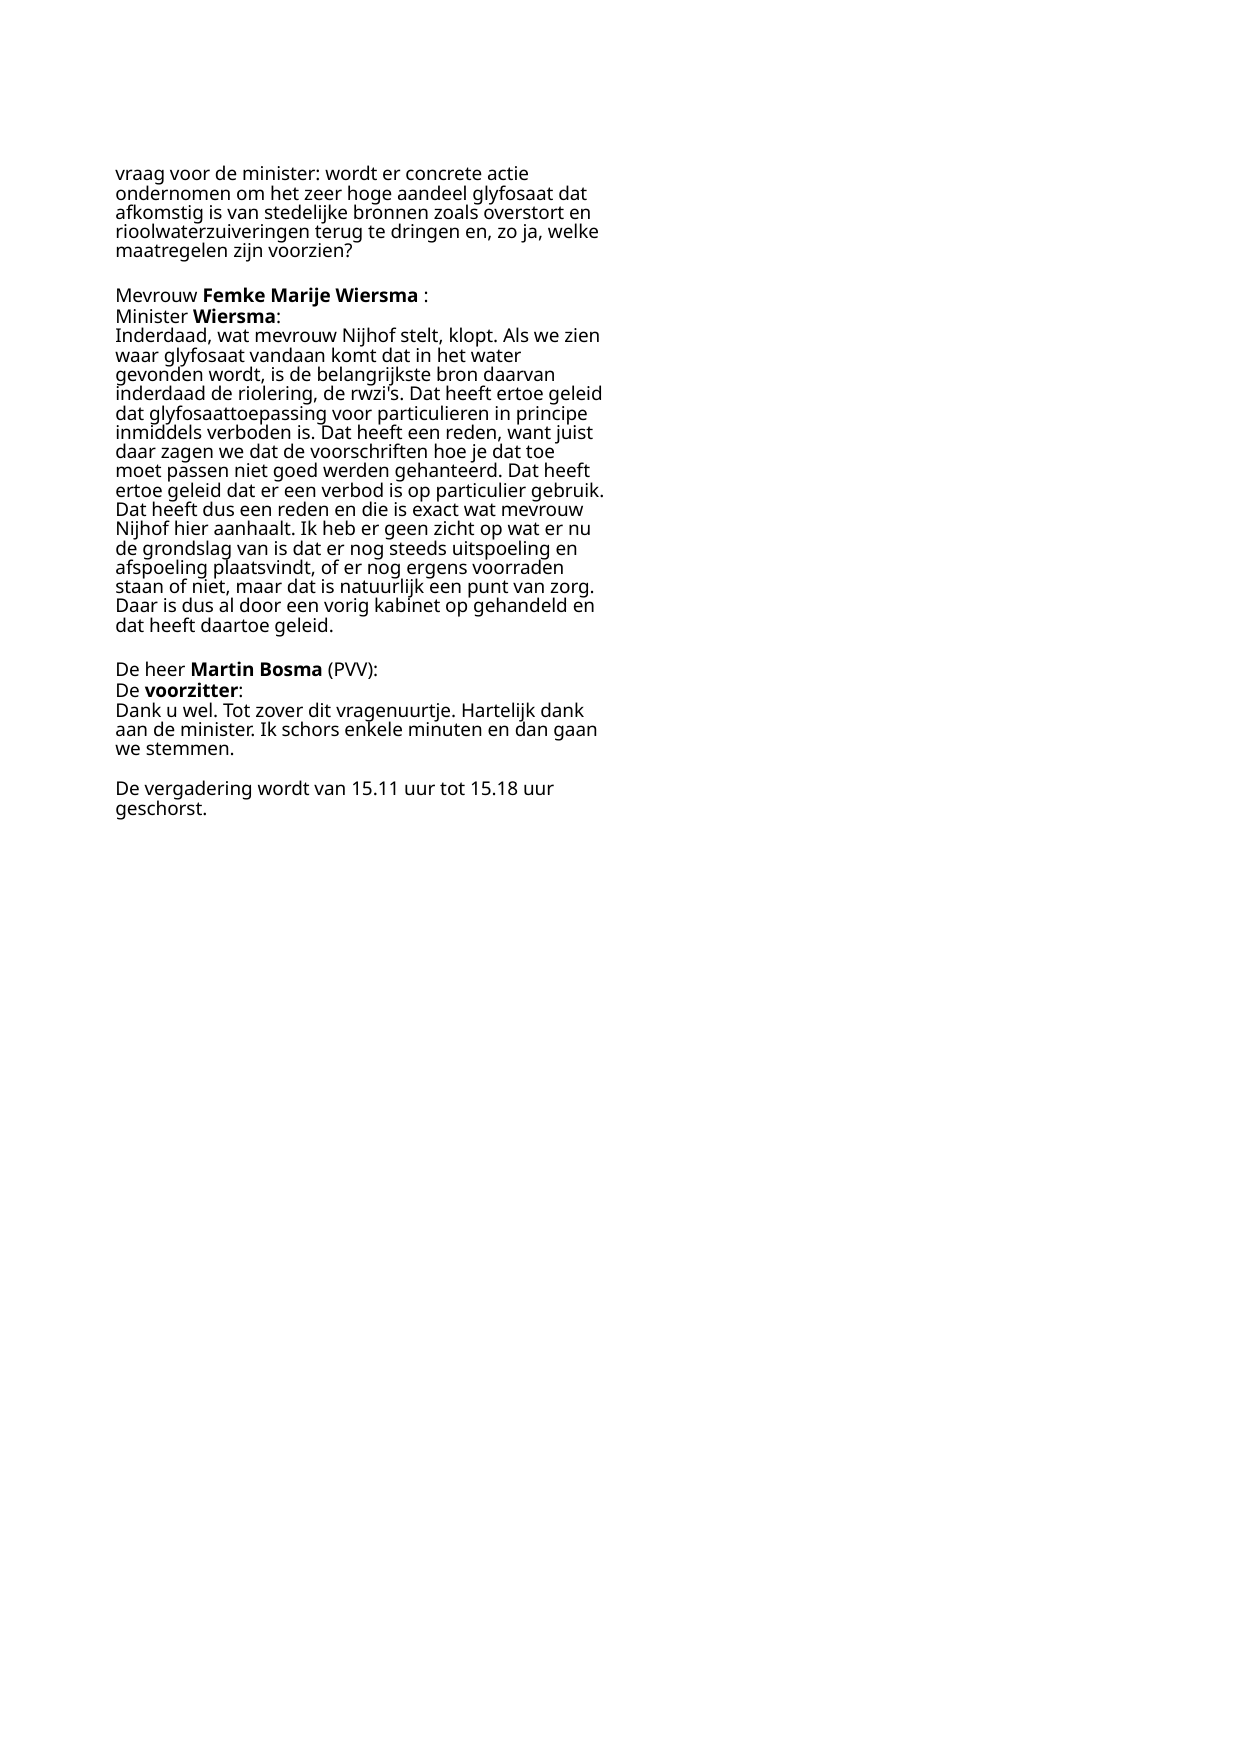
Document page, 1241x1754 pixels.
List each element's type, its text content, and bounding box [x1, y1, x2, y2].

text Minister Wiersma: [115, 308, 605, 327]
text De vergadering wordt van 15.11 uur tot 15.18 uur geschorst. [115, 780, 605, 819]
text Dank u wel. Tot zover dit vragenuurtje. Hartelijk dank aan de minister. Ik schors enkele minuten en dan gaan we stemmen. [115, 702, 605, 759]
text De heer Martin Bosma (PVV): [115, 657, 605, 682]
text Mevrouw Femke Marije Wiersma : [115, 282, 605, 308]
text vraag voor de minister: wordt er concrete actie ondernomen om het zeer hoge aandeel glyfosaat dat afkomstig is van stedelijke bronnen zoals overstort en rioolwaterzuiveringen terug te dringen en, zo ja, welke maatregelen zijn voorzien? [115, 165, 605, 262]
text De voorzitter: [115, 682, 605, 702]
text Inderdaad, wat mevrouw Nijhof stelt, klopt. Als we zien waar glyfosaat vandaan komt dat in het water gevonden wordt, is de belangrijkste bron daarvan inderdaad de riolering, de rwzi's. Dat heeft ertoe geleid dat glyfosaattoepassing voor particulieren in principe inmiddels verboden is. Dat heeft een reden, want juist daar zagen we dat de voorschriften hoe je dat toe moet passen niet goed werden gehanteerd. Dat heeft ertoe geleid dat er een verbod is op particulier gebruik. Dat heeft dus een reden en die is exact wat mevrouw Nijhof hier aanhaalt. Ik heb er geen zicht op wat er nu de grondslag van is dat er nog steeds uitspoeling en afspoeling plaatsvindt, of er nog ergens voorraden staan of niet, maar dat is natuurlijk een punt van zorg. Daar is dus al door een vorig kabinet op gehandeld en dat heeft daartoe geleid. [115, 327, 605, 636]
